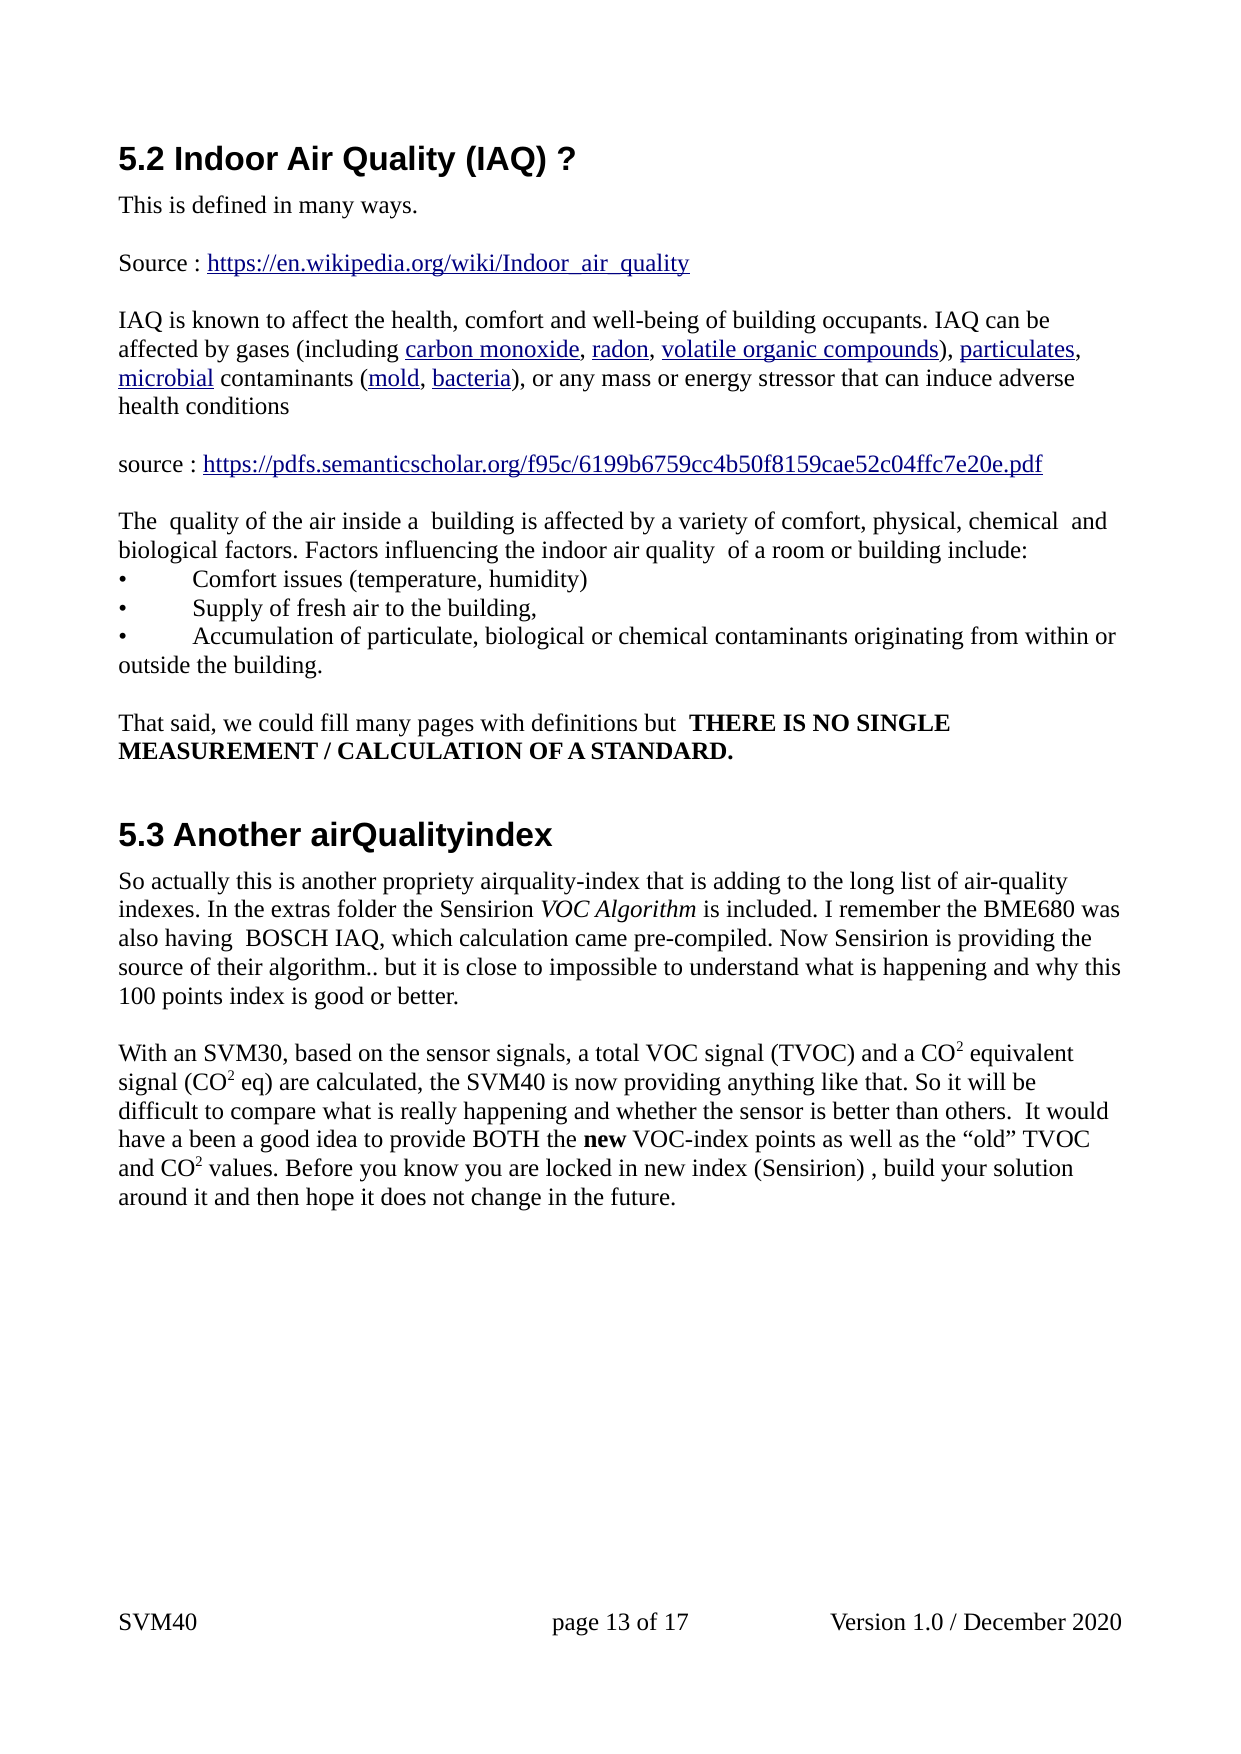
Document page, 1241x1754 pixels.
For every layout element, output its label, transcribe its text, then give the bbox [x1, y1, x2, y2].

text source : https://pdfs.semanticscholar.org/f95c/6199b6759cc4b50f8159cae52c04ffc7e20e.pdf [118, 449, 1122, 478]
text With an SVM30, based on the sensor signals, a total VOC signal (TVOC) and a CO2 equivalent signal (CO2 eq) are calculated, the SVM40 is now providing anything like that. So it will be difficult to compare what is really happening and whether the sensor is better than others. It would have a been a good idea to provide BOTH the new VOC-index points as well as the “old” TVOC and CO2 values. Before you know you are locked in new index (Sensirion) , build your solution around it and then hope it does not change in the future. [118, 1038, 1122, 1211]
text That said, we could fill many pages with definitions but THERE IS NO SINGLE MEASUREMENT / CALCULATION OF A STANDARD. [118, 708, 1122, 765]
text So actually this is another propriety airquality-index that is adding to the long list of air-quality indexes. In the extras folder the Sensirion VOC Algorithm is included. I remember the BME680 was also having BOSCH IAQ, which calculation came pre-compiled. Now Sensirion is providing the source of their algorithm.. but it is close to impossible to understand what is happening and why this 100 points index is good or better. [118, 866, 1122, 1009]
text • Supply of fresh air to the building, [118, 593, 1122, 621]
subtitle 5.2 Indoor Air Quality (IAQ) ? [118, 139, 1122, 178]
subtitle 5.3 Another airQualityindex [118, 815, 1122, 853]
text IAQ is known to affect the health, comfort and well-being of building occupants. IAQ can be affected by gases (including carbon monoxide, radon, volatile organic compounds), particulates, microbial contaminants (mold, bacteria), or any mass or energy stressor that can induce adverse health conditions [118, 305, 1122, 420]
text • Comfort issues (temperature, humidity) [118, 564, 1122, 593]
text Source : https://en.wikipedia.org/wiki/Indoor_air_quality [118, 248, 1122, 276]
text This is defined in many ways. [118, 190, 1122, 219]
text The quality of the air inside a building is affected by a variety of comfort, physical, chemical and biological factors. Factors influencing the indoor air quality of a room or building include: [118, 506, 1122, 564]
text • Accumulation of particulate, biological or chemical contaminants originating from within or outside the building. [118, 621, 1122, 679]
